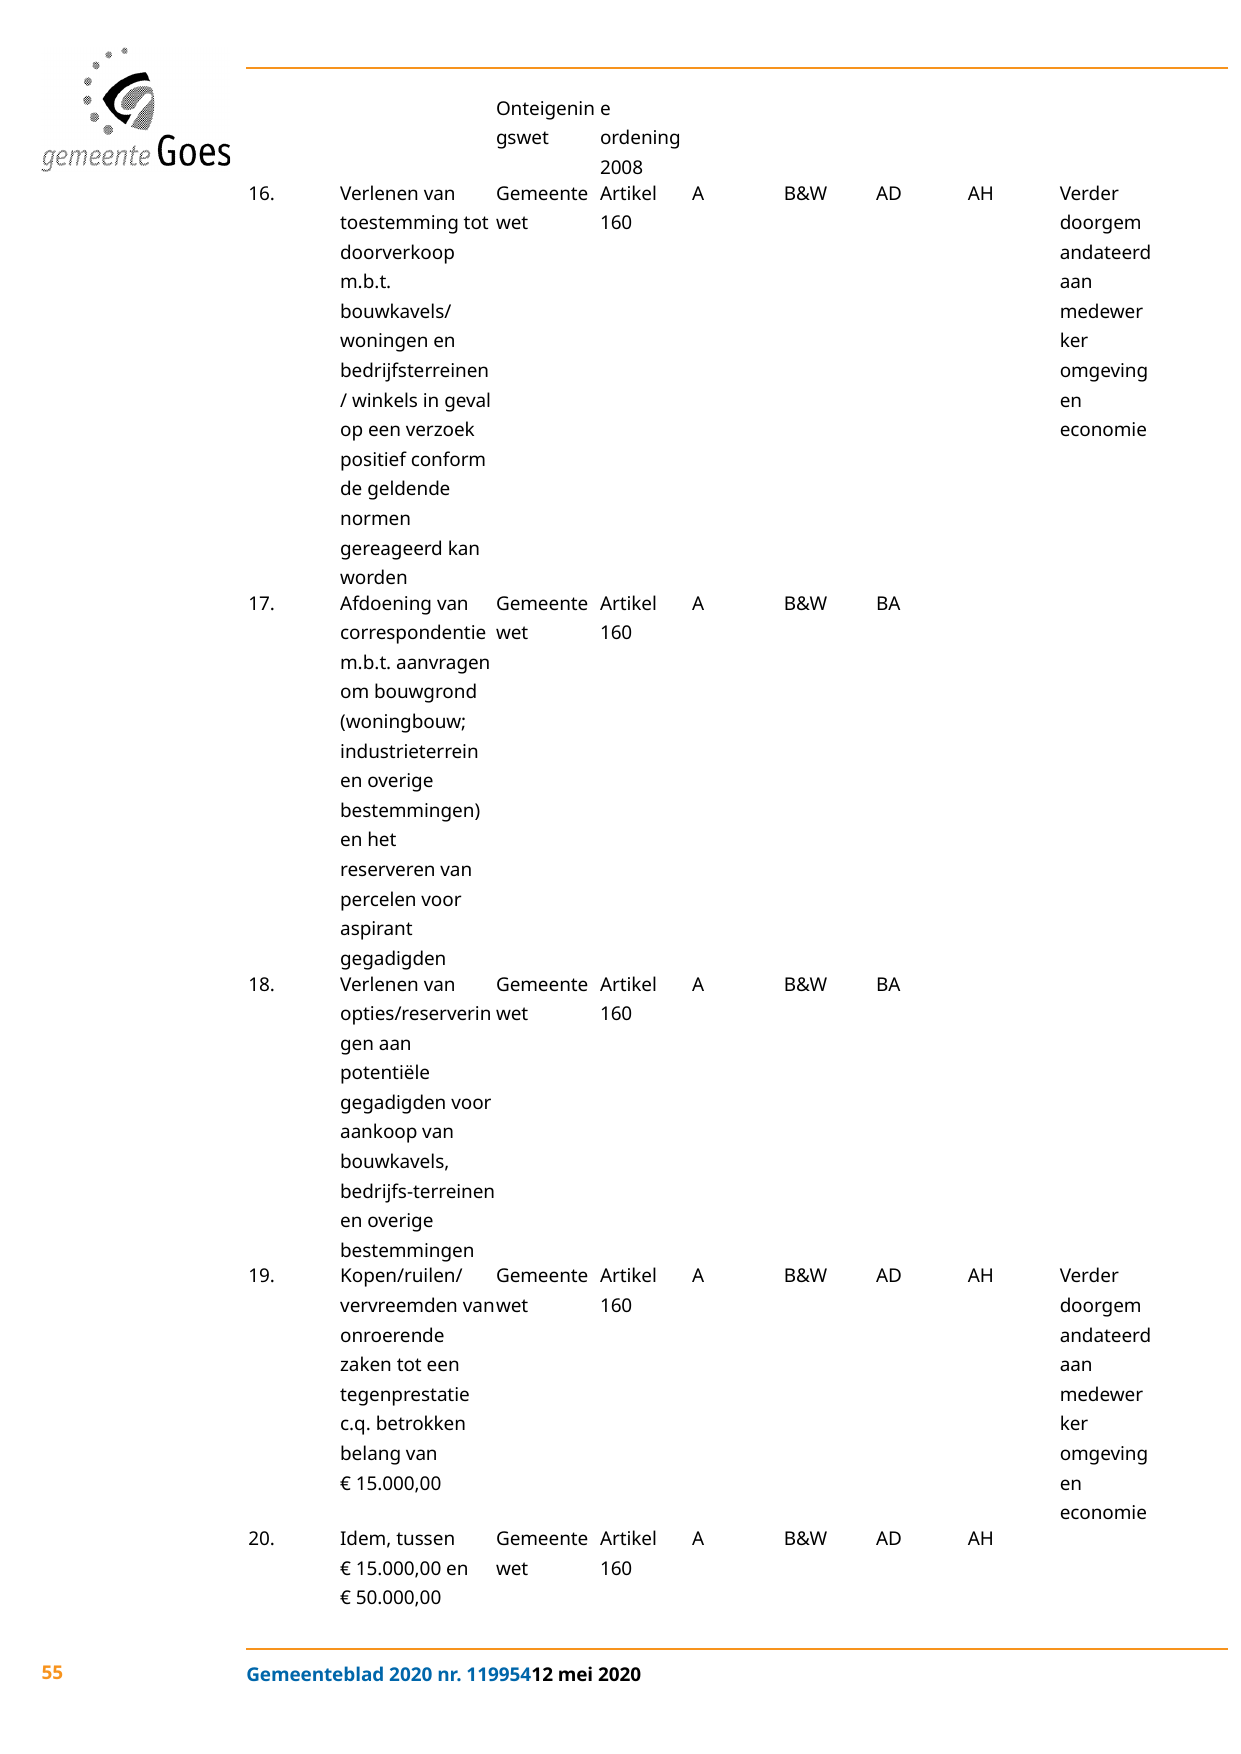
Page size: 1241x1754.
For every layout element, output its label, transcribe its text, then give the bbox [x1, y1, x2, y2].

table_cell Artikel 160 [600, 1525, 692, 1610]
table_cell BA [876, 590, 968, 971]
table_cell AD [876, 180, 968, 590]
table_cell A [692, 1263, 784, 1525]
table_cell 16. [248, 180, 340, 590]
table_cell [968, 971, 1059, 1263]
table_cell Afdoening van correspondentie m.b.t. aanvragen om bouwgrond (woningbouw; industrieterrein en overige bestemmingen) en het reserveren van percelen voor aspirant gegadigden [340, 590, 496, 971]
table_cell [968, 590, 1059, 971]
table_cell [876, 95, 968, 180]
table_cell [248, 95, 340, 180]
table_cell B&W [784, 590, 876, 971]
table_cell Artikel 160 [600, 590, 692, 971]
table_cell [784, 95, 876, 180]
table_cell Verder doorgemandateerd aan medewerker omgeving en economie [1060, 1263, 1152, 1525]
table_cell [1060, 971, 1152, 1263]
table_cell B&W [784, 971, 876, 1263]
table_cell A [692, 590, 784, 971]
table_cell Verder doorgemandateerd aan medewerker omgeving en economie [1060, 180, 1152, 590]
table_cell Artikel 160 [600, 971, 692, 1263]
table_cell Gemeentewet [496, 1525, 600, 1610]
table_cell AD [876, 1525, 968, 1610]
table_cell AD [876, 1263, 968, 1525]
table_cell Idem, tussen € 15.000,00 en € 50.000,00 [340, 1525, 496, 1610]
table_cell Gemeentewet [496, 971, 600, 1263]
table_cell AH [968, 180, 1059, 590]
table_cell [692, 95, 784, 180]
table_cell Verlenen van opties/reserveringen aan potentiële gegadigden voor aankoop van bouwkavels, bedrijfs-terreinen en overige bestemmingen [340, 971, 496, 1263]
table_cell Onteigeningswet [496, 95, 600, 180]
table_cell [1060, 590, 1152, 971]
table_cell [968, 95, 1059, 180]
table_cell 18. [248, 971, 340, 1263]
table_cell B&W [784, 1263, 876, 1525]
table_cell B&W [784, 180, 876, 590]
table_cell Gemeentewet [496, 590, 600, 971]
table_cell Gemeentewet [496, 180, 600, 590]
table_cell B&W [784, 1525, 876, 1610]
table_cell 19. [248, 1263, 340, 1525]
table_cell BA [876, 971, 968, 1263]
table_cell Kopen/ruilen/vervreemden van onroerende zaken tot een tegenprestatie c.q. betrokken belang van € 15.000,00 [340, 1263, 496, 1525]
table_cell AH [968, 1263, 1059, 1525]
table_cell e ordening 2008 [600, 95, 692, 180]
picture [41, 47, 231, 172]
table_cell 17. [248, 590, 340, 971]
table_cell Artikel 160 [600, 1263, 692, 1525]
table_cell Verlenen van toestemming tot doorverkoop m.b.t. bouwkavels/ woningen en bedrijfsterreinen/ winkels in geval op een verzoek positief conform de geldende normen gereageerd kan worden [340, 180, 496, 590]
table_cell AH [968, 1525, 1059, 1610]
table_cell [1060, 95, 1152, 180]
table_cell A [692, 180, 784, 590]
table_cell A [692, 971, 784, 1263]
table_cell Gemeentewet [496, 1263, 600, 1525]
table_cell [340, 95, 496, 180]
table_cell A [692, 1525, 784, 1610]
table_cell Artikel 160 [600, 180, 692, 590]
table_cell [1060, 1525, 1152, 1610]
table_cell 20. [248, 1525, 340, 1610]
